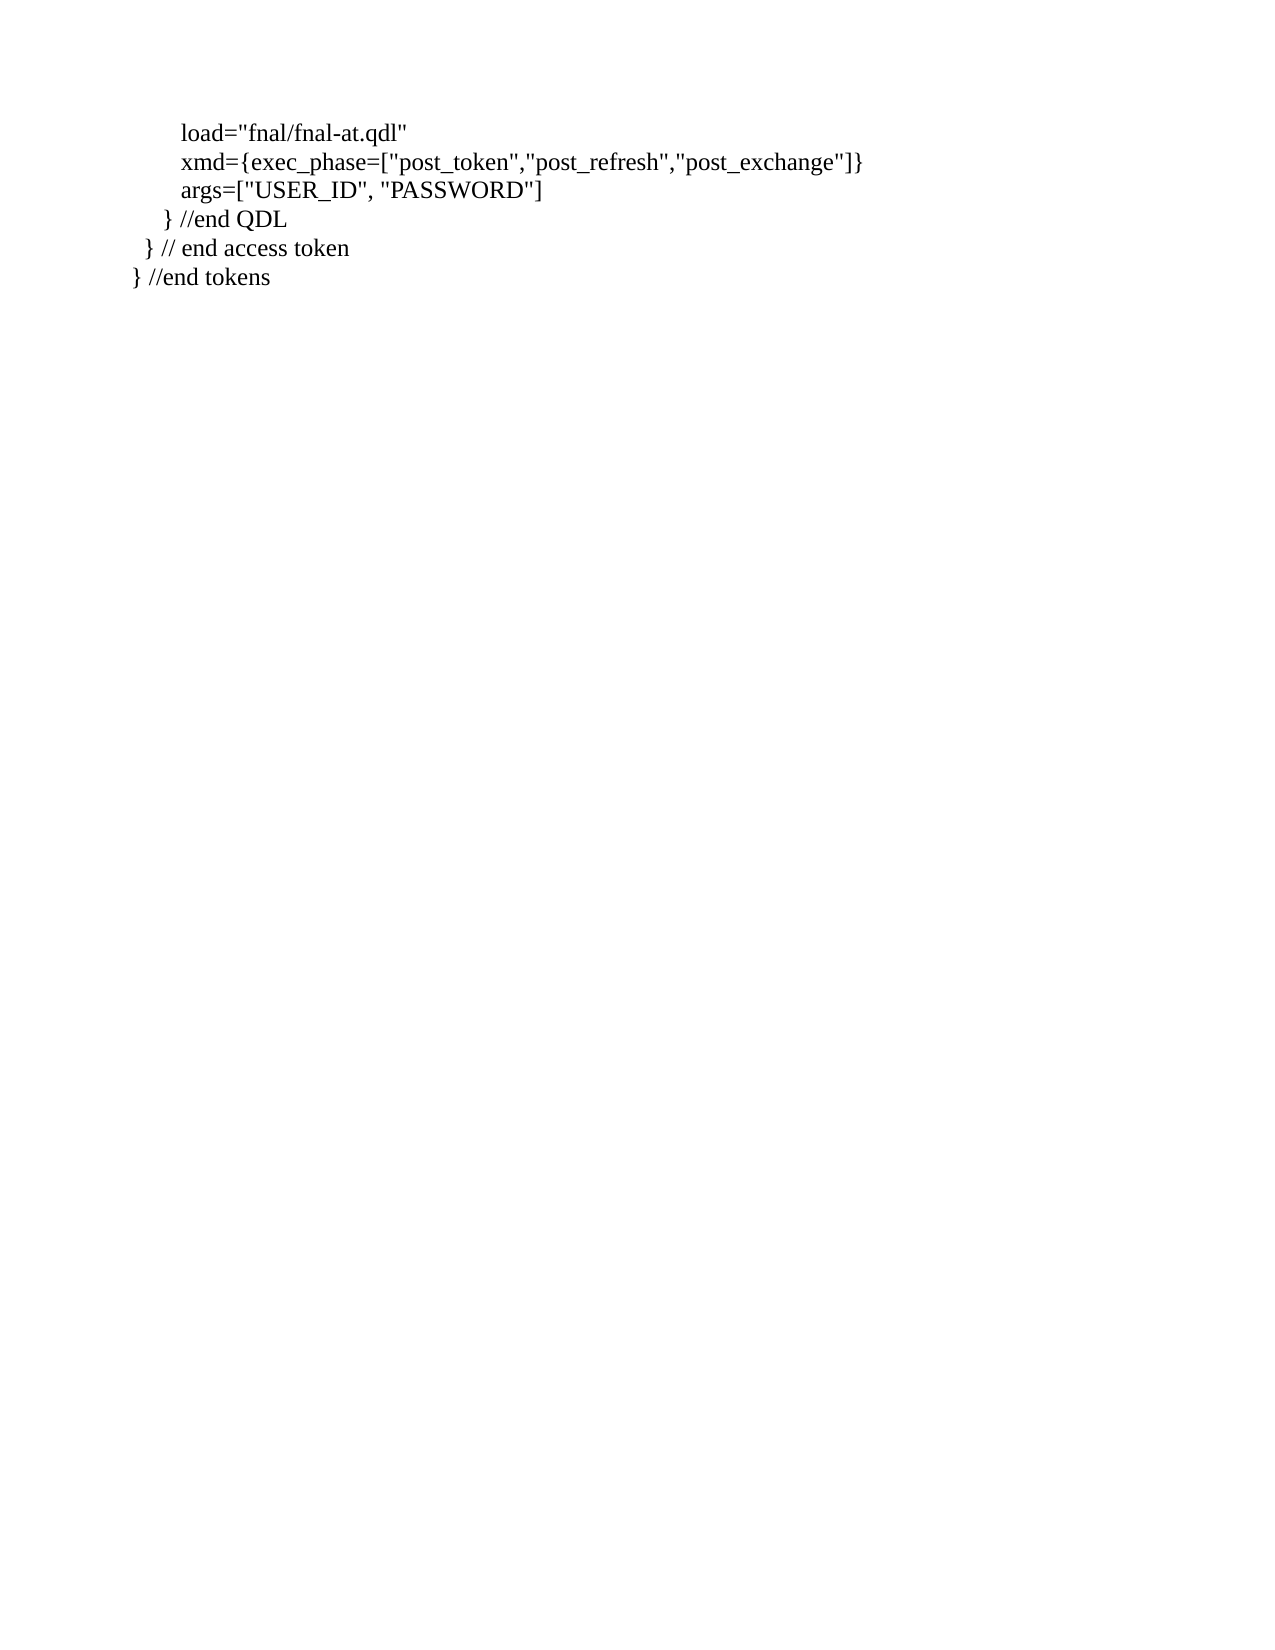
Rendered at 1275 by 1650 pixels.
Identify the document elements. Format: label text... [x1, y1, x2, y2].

text load="fnal/fnal-at.qdl" xmd={exec_phase=["post_token","post_refresh","post_exchange"]} args=["USER_ID", "PASSWORD"] } //end QDL } // end access token } //end tokens [118, 118, 1157, 291]
